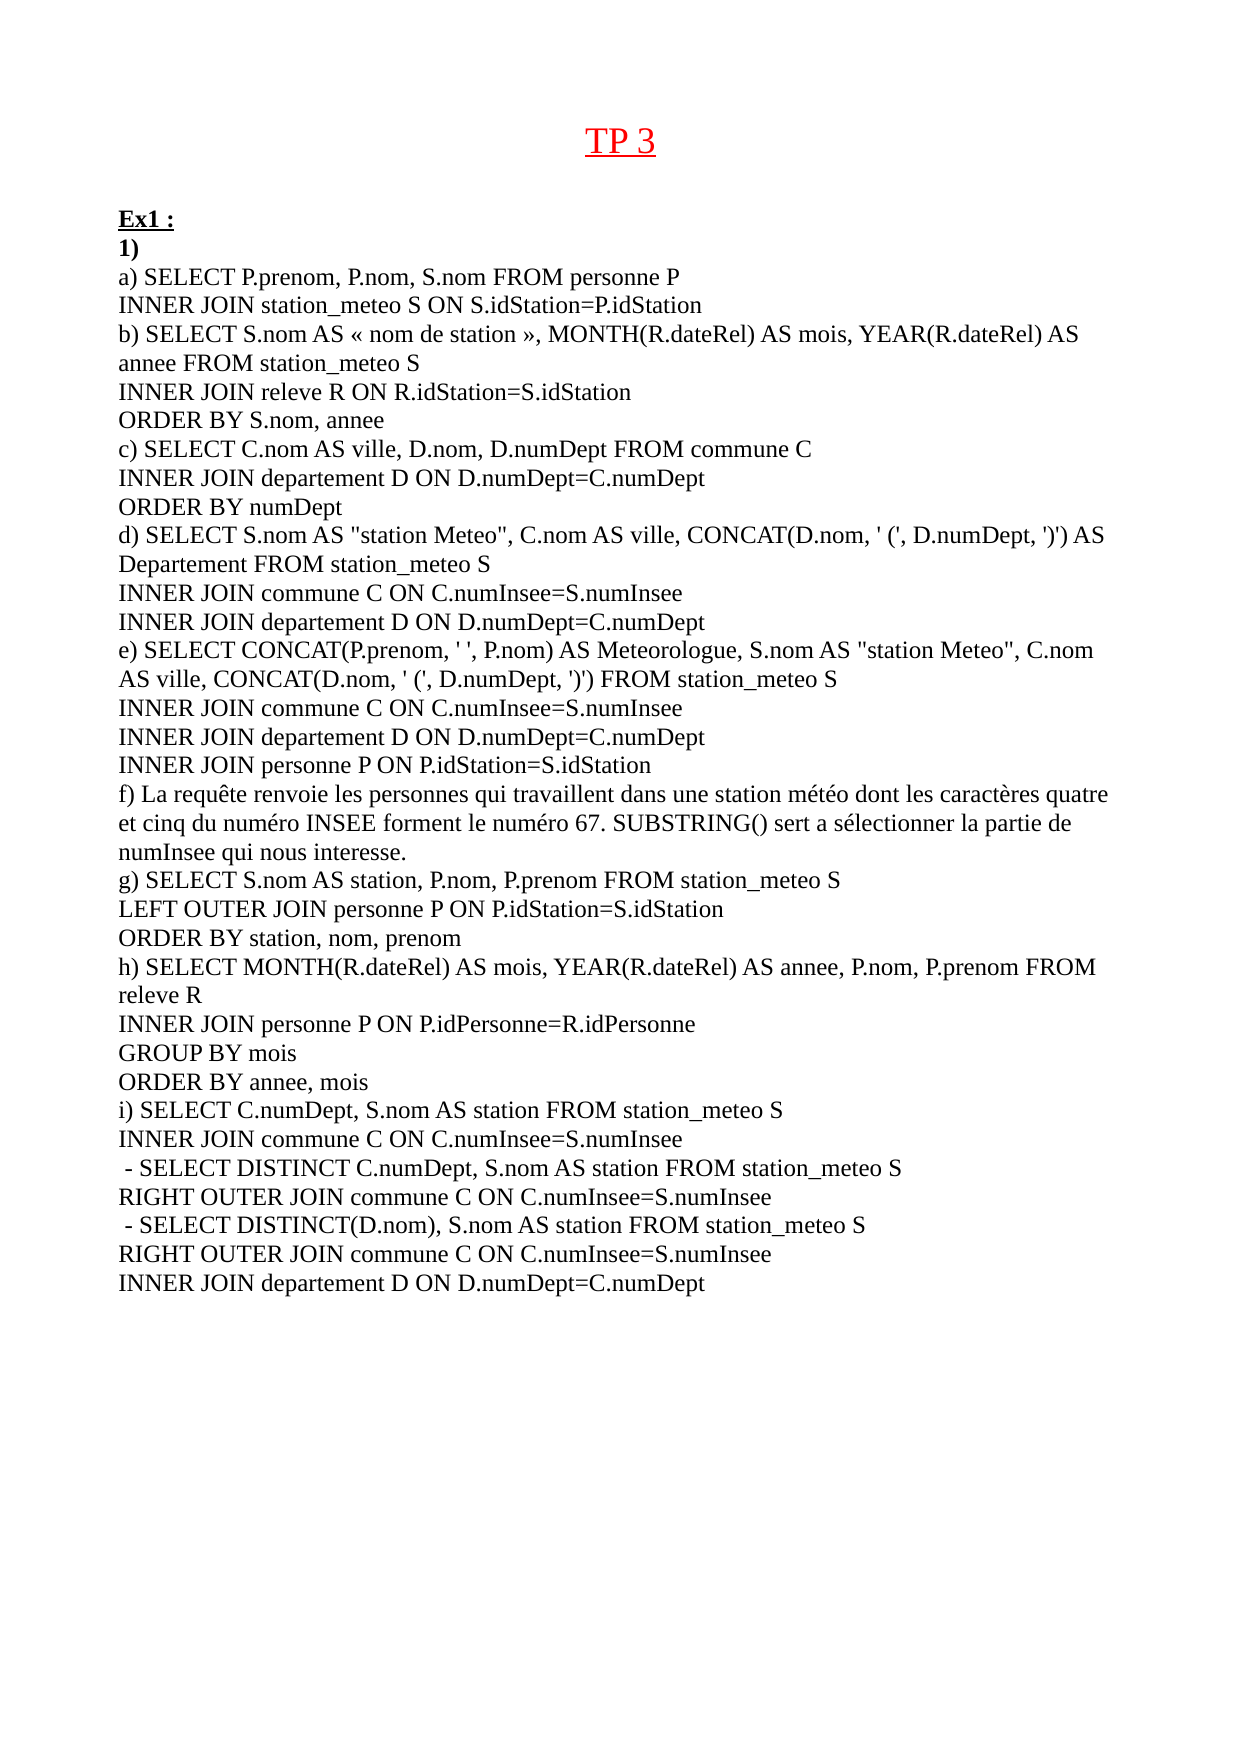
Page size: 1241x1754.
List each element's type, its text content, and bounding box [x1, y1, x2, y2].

text GROUP BY mois [118, 1038, 1122, 1067]
text INNER JOIN departement D ON D.numDept=C.numDept [118, 1268, 1122, 1297]
text RIGHT OUTER JOIN commune C ON C.numInsee=S.numInsee [118, 1239, 1122, 1268]
text RIGHT OUTER JOIN commune C ON C.numInsee=S.numInsee [118, 1182, 1122, 1211]
text INNER JOIN personne P ON P.idStation=S.idStation [118, 751, 1122, 779]
text - SELECT DISTINCT C.numDept, S.nom AS station FROM station_meteo S [118, 1153, 1122, 1182]
text ORDER BY station, nom, prenom [118, 923, 1122, 952]
text INNER JOIN commune C ON C.numInsee=S.numInsee [118, 1124, 1122, 1153]
text a) SELECT P.prenom, P.nom, S.nom FROM personne P [118, 262, 1122, 291]
text INNER JOIN commune C ON C.numInsee=S.numInsee [118, 578, 1122, 607]
text 1) [118, 233, 1122, 262]
text i) SELECT C.numDept, S.nom AS station FROM station_meteo S [118, 1096, 1122, 1124]
text g) SELECT S.nom AS station, P.nom, P.prenom FROM station_meteo S [118, 866, 1122, 894]
text INNER JOIN releve R ON R.idStation=S.idStation [118, 377, 1122, 406]
text INNER JOIN commune C ON C.numInsee=S.numInsee [118, 693, 1122, 722]
text f) La requête renvoie les personnes qui travaillent dans une station météo dont les caractères quatre et cinq du numéro INSEE forment le numéro 67. SUBSTRING() sert a sélectionner la partie de numInsee qui nous interesse. [118, 779, 1122, 866]
text ORDER BY numDept [118, 492, 1122, 521]
text h) SELECT MONTH(R.dateRel) AS mois, YEAR(R.dateRel) AS annee, P.nom, P.prenom FROM releve R [118, 952, 1122, 1009]
text TP 3 [118, 118, 1122, 161]
text ORDER BY S.nom, annee [118, 406, 1122, 434]
text Ex1 : [118, 204, 1122, 233]
text INNER JOIN station_meteo S ON S.idStation=P.idStation [118, 291, 1122, 319]
text c) SELECT C.nom AS ville, D.nom, D.numDept FROM commune C [118, 434, 1122, 463]
text - SELECT DISTINCT(D.nom), S.nom AS station FROM station_meteo S [118, 1211, 1122, 1239]
text e) SELECT CONCAT(P.prenom, ' ', P.nom) AS Meteorologue, S.nom AS "station Meteo", C.nom AS ville, CONCAT(D.nom, ' (', D.numDept, ')') FROM station_meteo S [118, 636, 1122, 693]
text d) SELECT S.nom AS "station Meteo", C.nom AS ville, CONCAT(D.nom, ' (', D.numDept, ')') AS Departement FROM station_meteo S [118, 521, 1122, 578]
text INNER JOIN personne P ON P.idPersonne=R.idPersonne [118, 1009, 1122, 1038]
text INNER JOIN departement D ON D.numDept=C.numDept [118, 607, 1122, 636]
text b) SELECT S.nom AS « nom de station », MONTH(R.dateRel) AS mois, YEAR(R.dateRel) AS annee FROM station_meteo S [118, 319, 1122, 377]
text LEFT OUTER JOIN personne P ON P.idStation=S.idStation [118, 894, 1122, 923]
text ORDER BY annee, mois [118, 1067, 1122, 1096]
text INNER JOIN departement D ON D.numDept=C.numDept [118, 722, 1122, 751]
text INNER JOIN departement D ON D.numDept=C.numDept [118, 463, 1122, 492]
